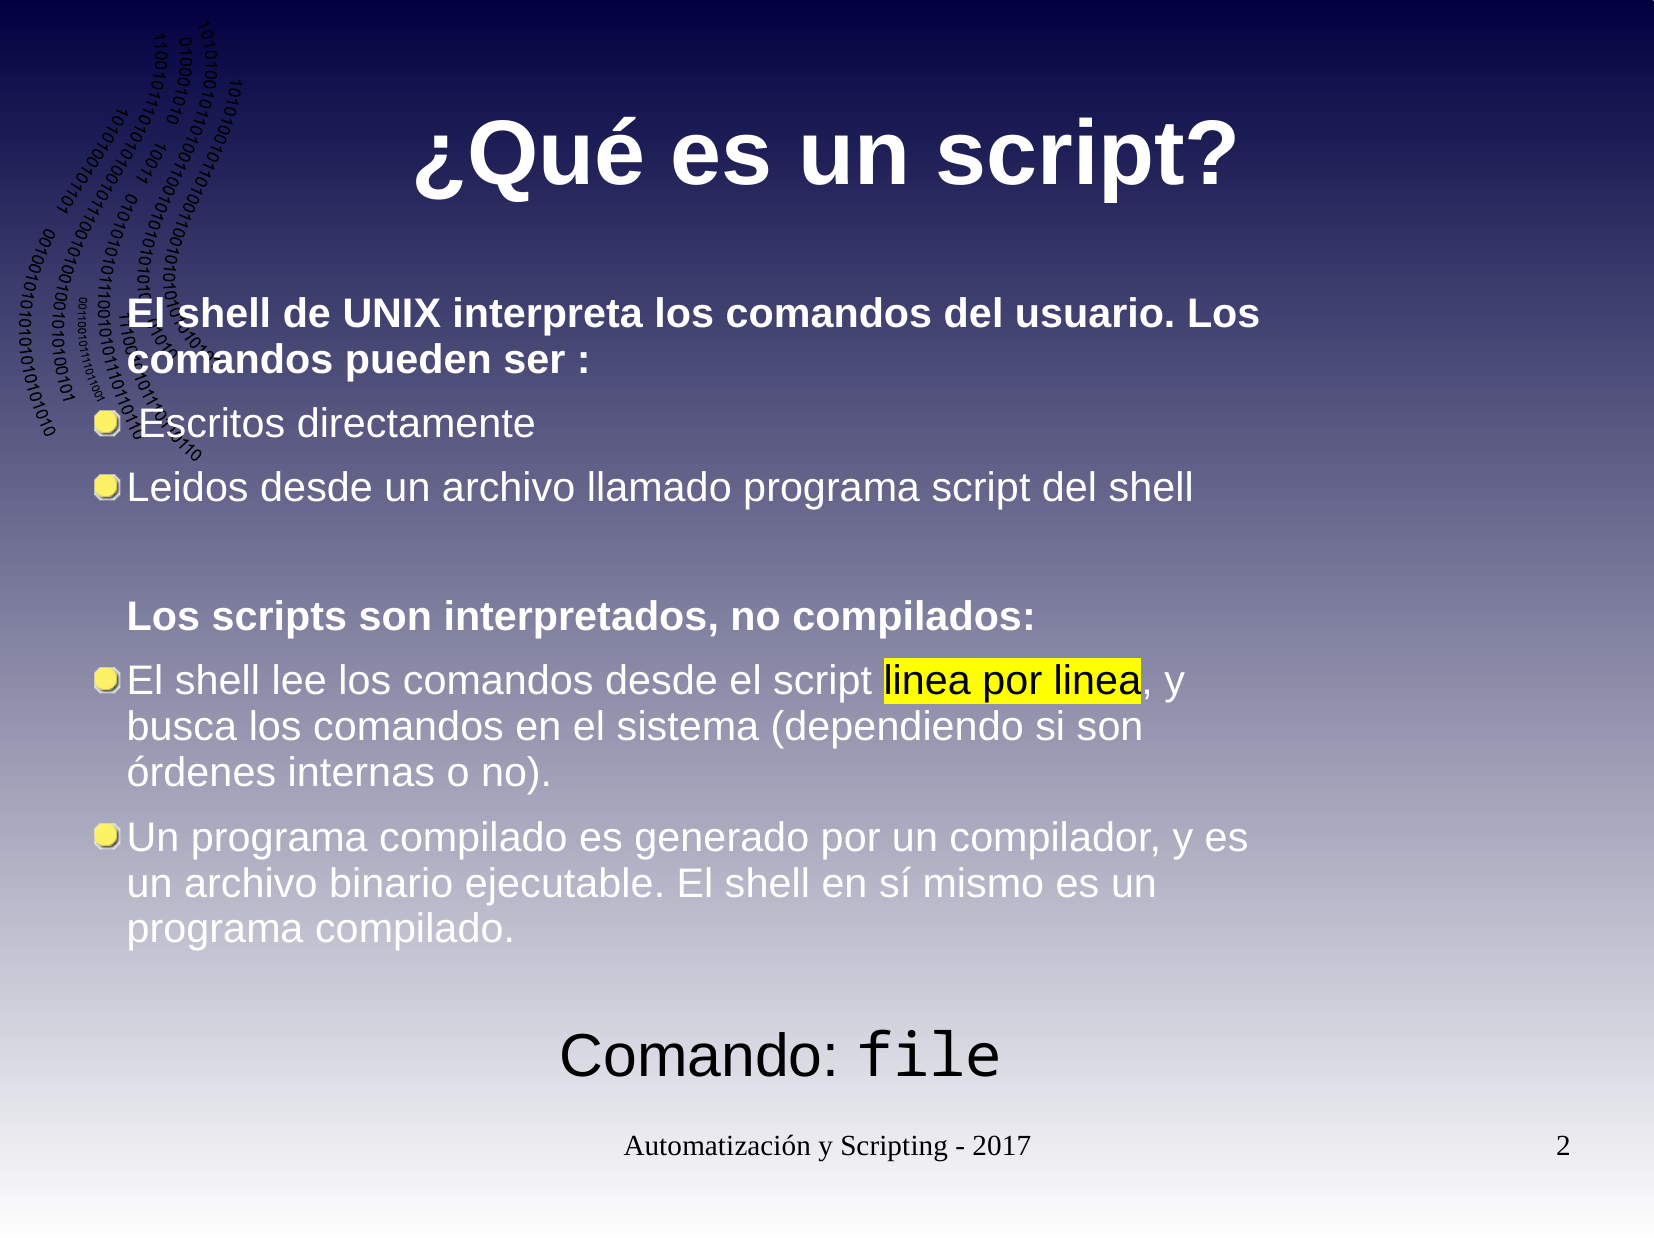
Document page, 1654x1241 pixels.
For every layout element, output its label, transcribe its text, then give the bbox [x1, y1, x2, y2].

picture [18, 20, 243, 461]
title ¿Qué es un script? [82, 49, 1571, 257]
text_box Comando: file [276, 1011, 1028, 1111]
list El shell de UNIX interpreta los comandos del usuario. Los comandos pueden ser : Escritos directamente Leidos desde un archivo llamado programa script del shell Los scripts son interpretados, no compilados: El shell lee los comandos desde el script linea por linea, y busca los comandos en el sistema (dependiendo si son órdenes internas o no). Un programa compilado es generado por un compilador, y es un archivo binario ejecutable. El shell en sí mismo es un programa compilado. [82, 290, 1571, 1010]
